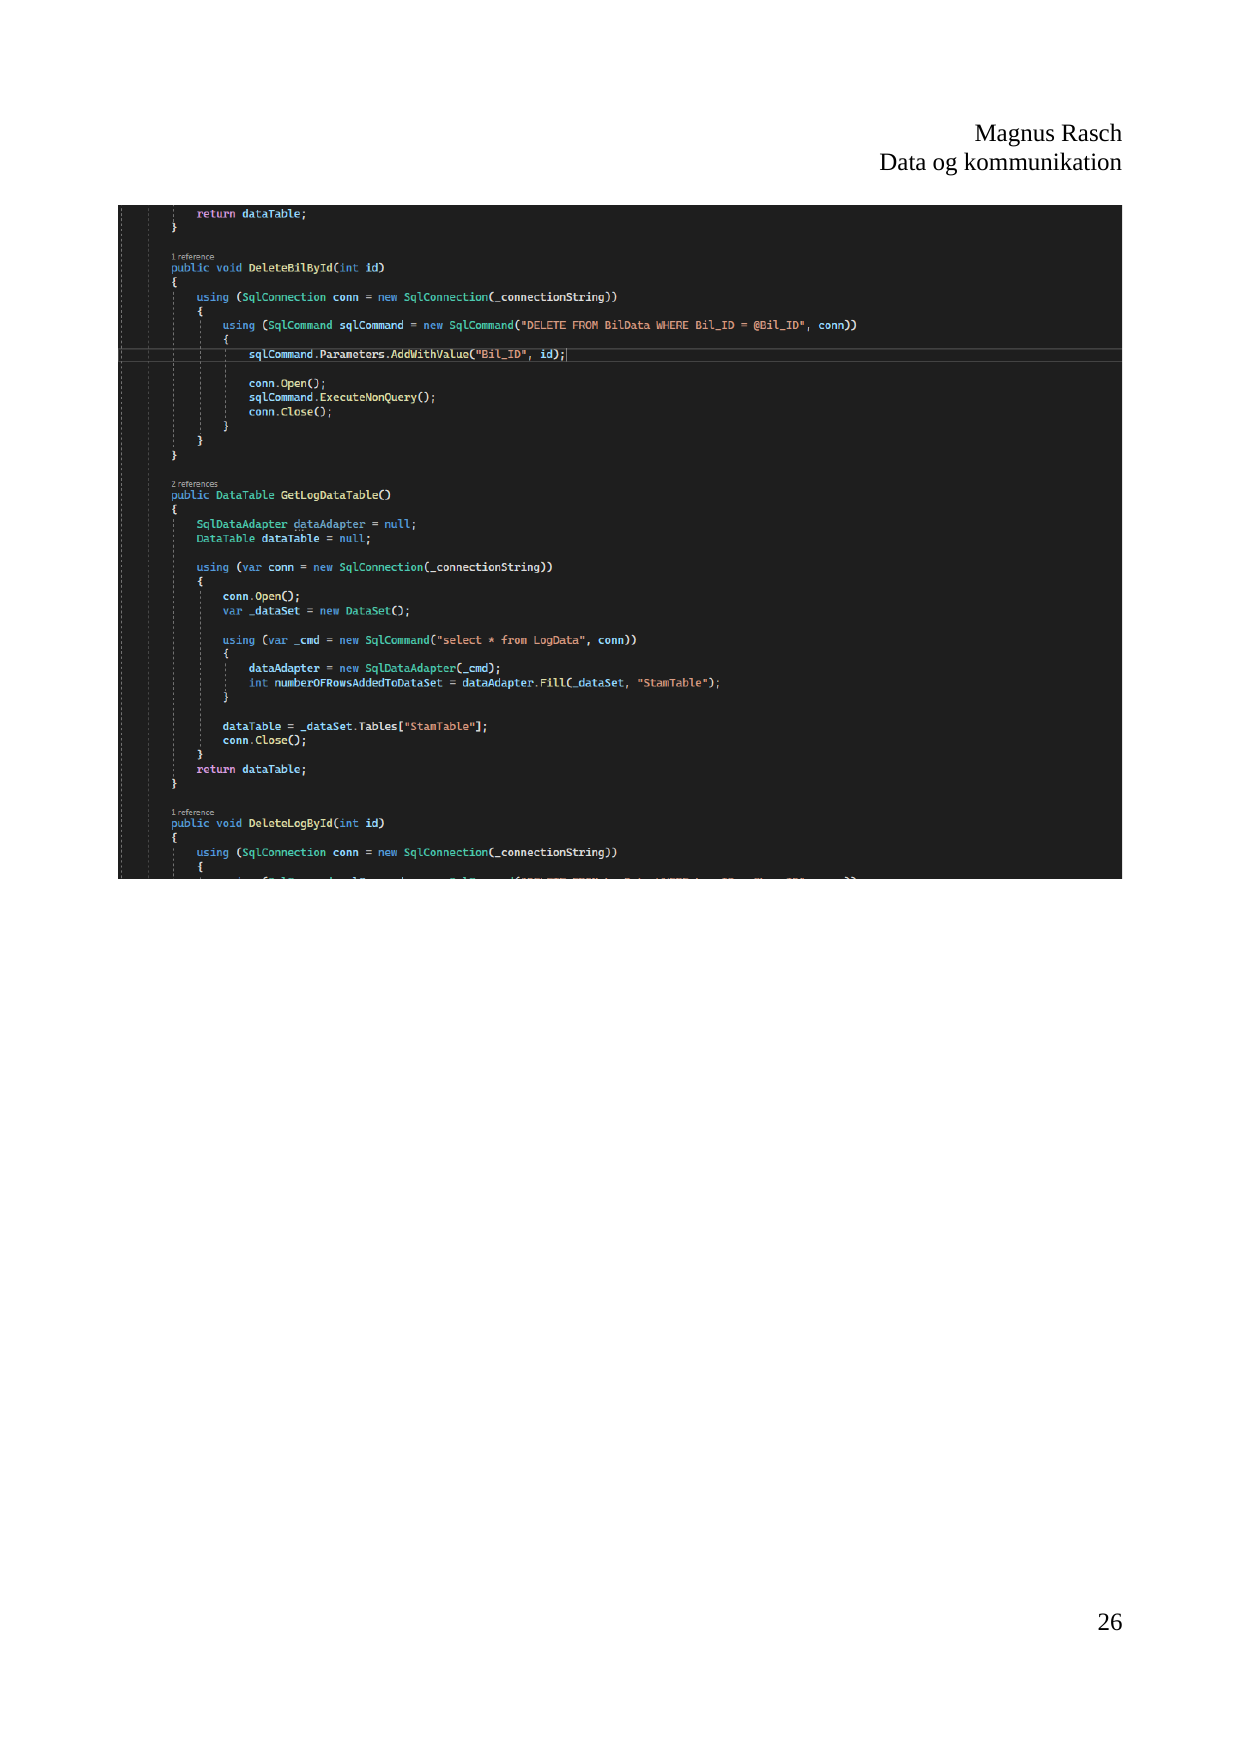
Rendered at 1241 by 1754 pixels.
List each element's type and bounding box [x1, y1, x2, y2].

picture [118, 205, 1123, 879]
